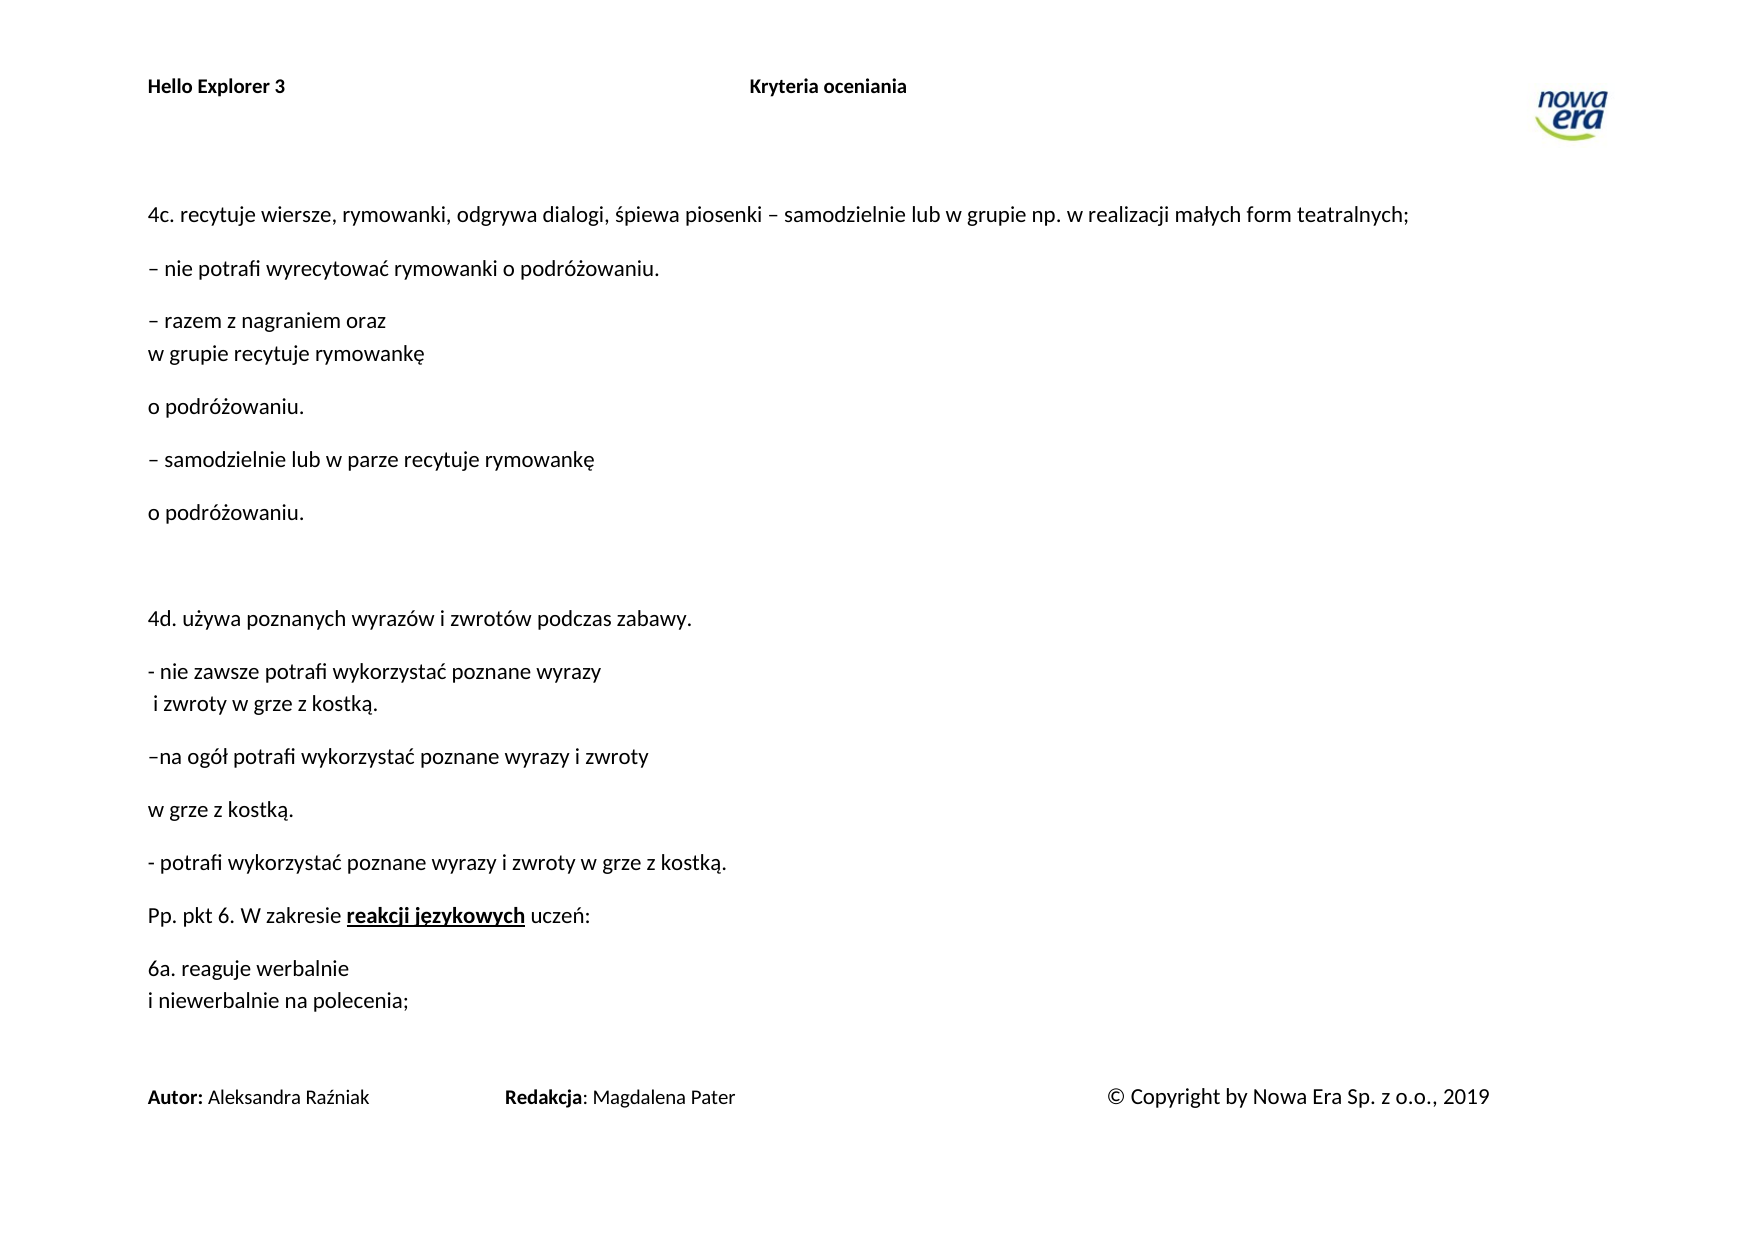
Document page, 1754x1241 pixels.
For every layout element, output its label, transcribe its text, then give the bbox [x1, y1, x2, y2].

picture [1526, 83, 1621, 148]
text 4c. recytuje wiersze, rymowanki, odgrywa dialogi, śpiewa piosenki – samodzielnie lub w grupie np. w realizacji małych form teatralnych; [148, 201, 1606, 229]
text –na ogół potrafi wykorzystać poznane wyrazy i zwroty [148, 742, 1606, 770]
text w grze z kostką. [148, 795, 1606, 823]
text o podróżowaniu. [148, 498, 1606, 526]
text 4d. używa poznanych wyrazów i zwrotów podczas zabawy. [148, 604, 1606, 632]
text - nie zawsze potrafi wykorzystać poznane wyrazy i zwroty w grze z kostką. [148, 657, 1606, 717]
text Pp. pkt 6. W zakresie reakcji językowych uczeń: [148, 901, 1606, 929]
text o podróżowaniu. [148, 392, 1606, 420]
text – razem z nagraniem oraz w grupie recytuje rymowankę [148, 307, 1606, 367]
text - potrafi wykorzystać poznane wyrazy i zwroty w grze z kostką. [148, 848, 1606, 876]
text 6a. reaguje werbalnie i niewerbalnie na polecenia; [148, 954, 1606, 1014]
text – nie potrafi wyrecytować rymowanki o podróżowaniu. [148, 254, 1606, 282]
text – samodzielnie lub w parze recytuje rymowankę [148, 445, 1606, 473]
